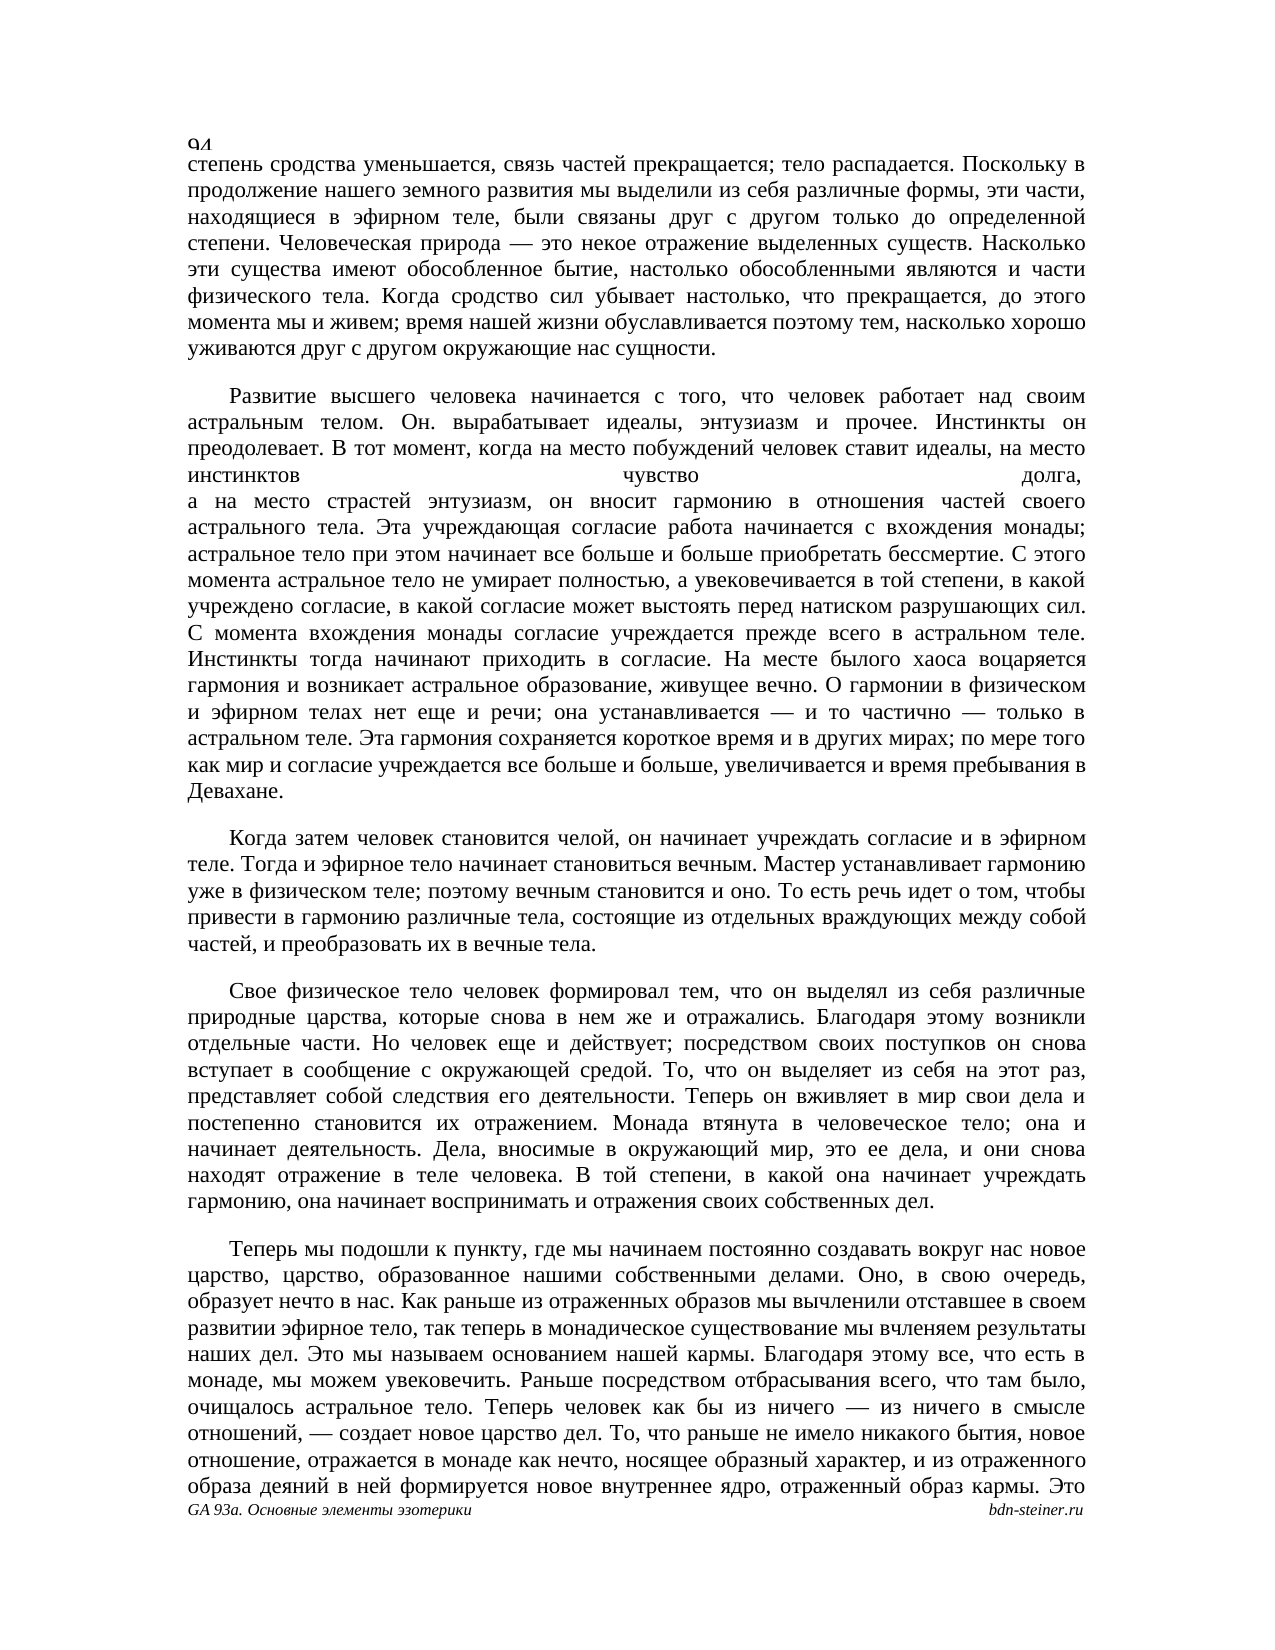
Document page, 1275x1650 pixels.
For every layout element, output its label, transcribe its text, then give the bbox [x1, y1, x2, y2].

text Развитие высшего человека начинается с того, что человек работает над своим астральным телом. Он. вырабатывает идеалы, энтузиазм и прочее. Инстинкты он преодолевает. В тот момент, когда на место побуждений человек ставит идеалы, на место инстинктов чувство долга, а на место страстей энтузиазм, он вносит гармонию в отношения частей своего астрального тела. Эта учреждающая согласие работа начинается с вхождения монады; астральное тело при этом начинает все больше и больше приобретать бессмертие. С этого момента астральное тело не умирает полностью, а увековечивается в той степени, в какой учреждено согласие, в какой согласие может выстоять перед натиском разрушающих сил. С момента вхождения монады согласие учреждается прежде всего в астральном теле. Инстинкты тогда начинают приходить в согласие. На месте былого хаоса воцаряется гармония и возникает астральное образование, живущее вечно. О гармонии в физическом и эфирном телах нет еще и речи; она устанавливается — и то частично — только в астральном теле. Эта гармония сохраняется короткое время и в других мирах; по мере того как мир и согласие учреждается все больше и больше, увеличивается и время пребывания в Девахане. [187, 382, 1087, 803]
text Теперь мы подошли к пункту, где мы начинаем постоянно создавать вокруг нас новое царство, царство, образованное нашими собственными делами. Оно, в свою очередь, образует нечто в нас. Как раньше из отраженных образов мы вычленили отставшее в своем развитии эфирное тело, так теперь в монадическое существование мы вчленяем результаты наших дел. Это мы называем основанием нашей кармы. Благодаря этому все, что есть в монаде, мы можем увековечить. Раньше посредством отбрасывания всего, что там было, очищалось астральное тело. Теперь человек как бы из ничего — из ничего в смысле отношений, — создает новое царство дел. То, что раньше не имело никакого бытия, новое отношение, отражается в монаде как нечто, носящее образный характер, и из отраженного образа деяний в ней формируется новое внутреннее ядро, отраженный образ кармы. Это [187, 1235, 1087, 1498]
text Когда затем человек становится челой, он начинает учреждать согласие и в эфирном теле. Тогда и эфирное тело начинает становиться вечным. Мастер устанавливает гармонию уже в физическом теле; поэтому вечным становится и оно. То есть речь идет о том, чтобы привести в гармонию различные тела, состоящие из отдельных враждующих между собой частей, и преобразовать их в вечные тела. [187, 824, 1087, 956]
text степень сродства уменьшается, связь частей прекращается; тело распадается. Поскольку в продолжение нашего земного развития мы выделили из себя различные формы, эти части, находящиеся в эфирном теле, были связаны друг с другом только до определенной степени. Человеческая природа — это некое отражение выделенных существ. Насколько эти существа имеют обособленное бытие, настолько обособленными являются и части физического тела. Когда сродство сил убывает настолько, что прекращается, до этого момента мы и живем; время нашей жизни обуславливается поэтому тем, насколько хорошо уживаются друг с другом окружающие нас сущности. [187, 150, 1087, 361]
text Свое физическое тело человек формировал тем, что он выделял из себя различные природные царства, которые снова в нем же и отражались. Благодаря этому возникли отдельные части. Но человек еще и действует; посредством своих поступков он снова вступает в сообщение с окружающей средой. То, что он выделяет из себя на этот раз, представляет собой следствия его деятельности. Теперь он вживляет в мир свои дела и постепенно становится их отражением. Монада втянута в человеческое тело; она и начинает деятельность. Дела, вносимые в окружающий мир, это ее дела, и они снова находят отражение в теле человека. В той степени, в какой она начинает учреждать гармонию, она начинает воспринимать и отражения своих собственных дел. [187, 977, 1087, 1214]
